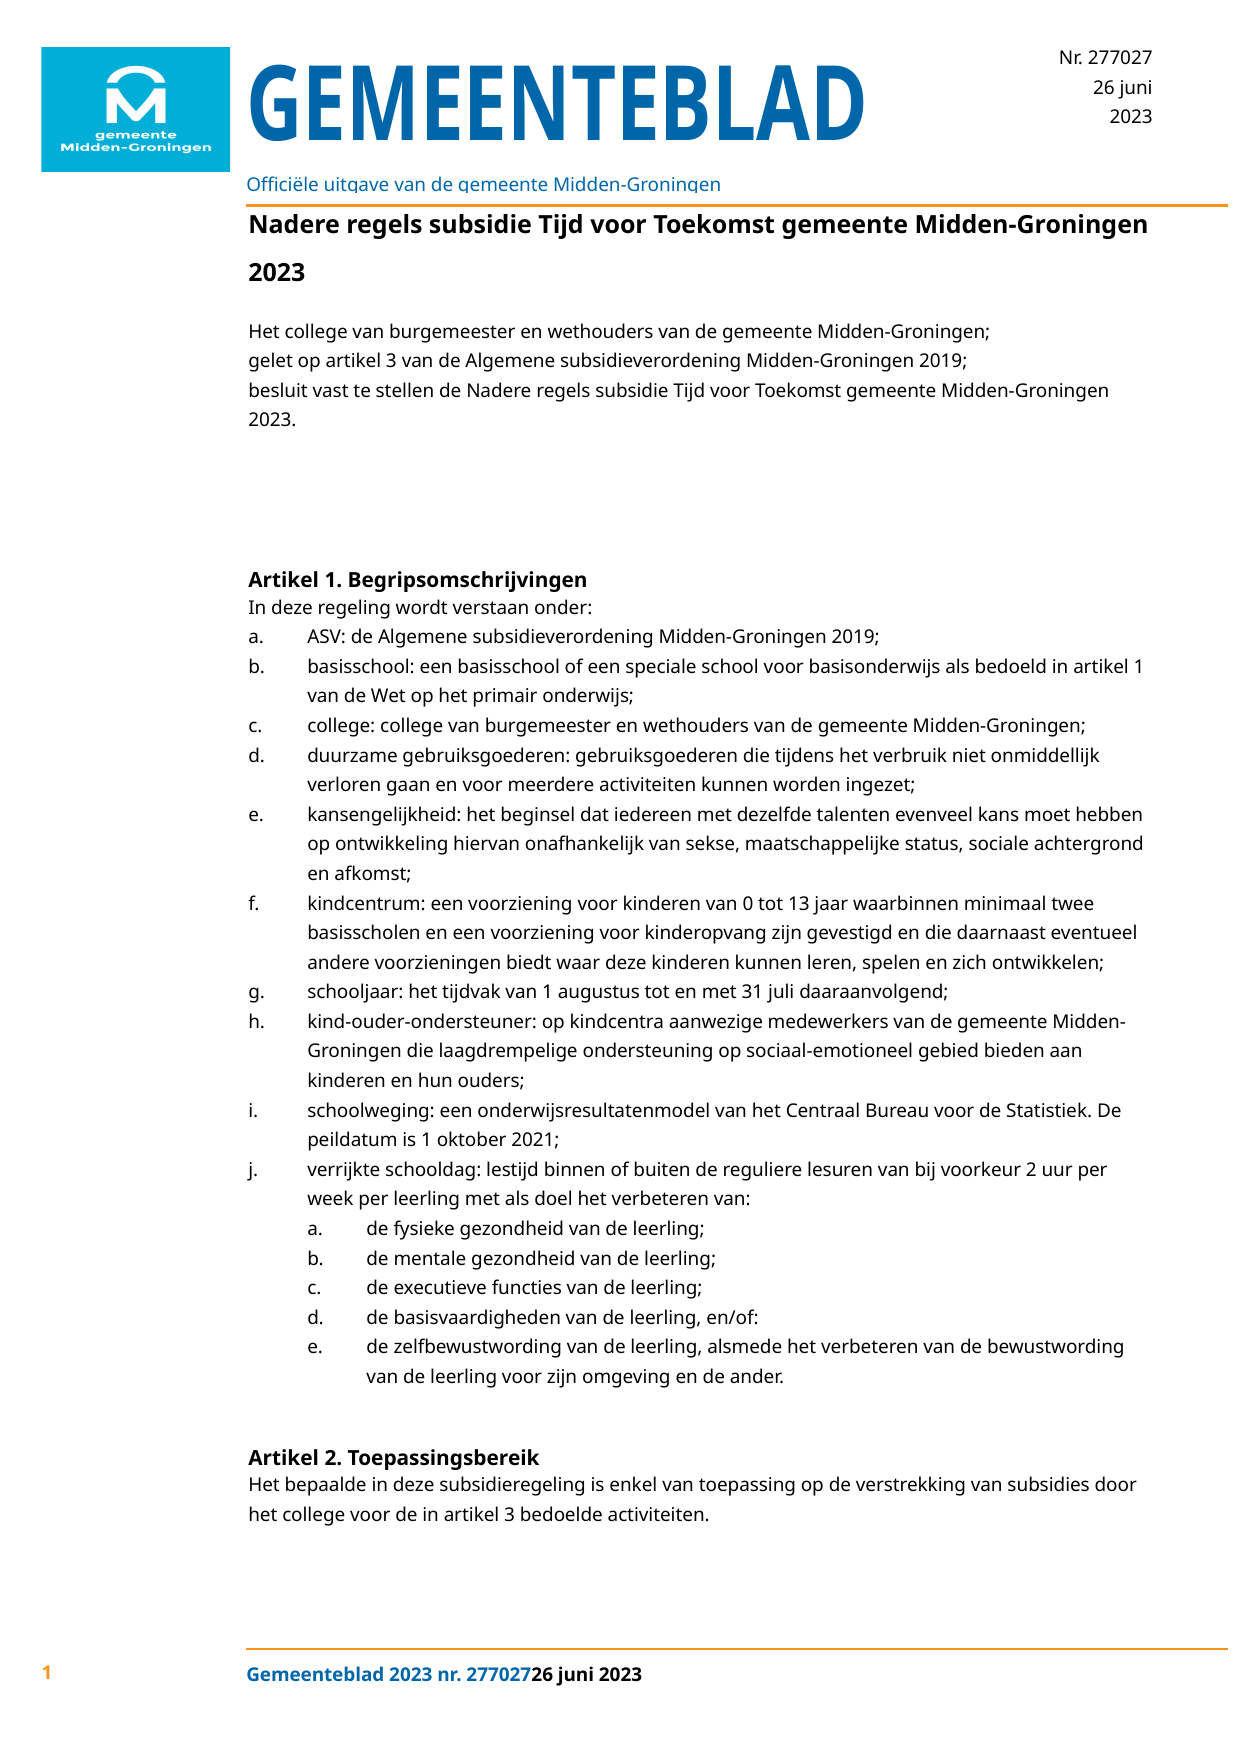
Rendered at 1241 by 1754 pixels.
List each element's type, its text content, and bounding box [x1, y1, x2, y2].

text besluit vast te stellen de Nadere regels subsidie Tijd voor Toekomst gemeente Midden-Groningen 2023. [248, 377, 1152, 432]
text Artikel 1. Begripsomschrijvingen [248, 566, 1152, 594]
list duurzame gebruiksgoederen: gebruiksgoederen die tijdens het verbruik niet onmiddellijk verloren gaan en voor meerdere activiteiten kunnen worden ingezet; [248, 742, 1152, 797]
list schooljaar: het tijdvak van 1 augustus tot en met 31 juli daaraanvolgend; [248, 978, 1152, 1004]
list schoolweging: een onderwijsresultatenmodel van het Centraal Bureau voor de Statistiek. De peildatum is 1 oktober 2021; [248, 1097, 1152, 1152]
list de zelfbewustwording van de leerling, alsmede het verbeteren van de bewustwording van de leerling voor zijn omgeving en de ander. [307, 1333, 1152, 1389]
text In deze regeling wordt verstaan onder: [248, 594, 1152, 620]
text Het bepaalde in deze subsidieregeling is enkel van toepassing op de verstrekking van subsidies door het college voor de in artikel 3 bedoelde activiteiten. [248, 1472, 1152, 1527]
text Artikel 2. Toepassingsbereik [248, 1443, 1152, 1472]
list ASV: de Algemene subsidieverordening Midden-Groningen 2019; [248, 623, 1152, 649]
list de executieve functies van de leerling; [307, 1274, 1152, 1300]
text Nadere regels subsidie Tijd voor Toekomst gemeente Midden-Groningen 2023 [248, 207, 1152, 288]
list de mentale gezondheid van de leerling; [307, 1245, 1152, 1271]
text gelet op artikel 3 van de Algemene subsidieverordening Midden-Groningen 2019; [248, 347, 1152, 373]
list verrijkte schooldag: lestijd binnen of buiten de reguliere lesuren van bij voorkeur 2 uur per week per leerling met als doel het verbeteren van: [248, 1156, 1152, 1211]
list de basisvaardigheden van de leerling, en/of: [307, 1304, 1152, 1330]
list basisschool: een basisschool of een speciale school voor basisonderwijs als bedoeld in artikel 1 van de Wet op het primair onderwijs; [248, 653, 1152, 708]
list college: college van burgemeester en wethouders van de gemeente Midden-Groningen; [248, 712, 1152, 738]
picture [108, 66, 164, 82]
text Het college van burgemeester en wethouders van de gemeente Midden-Groningen; [248, 318, 1152, 344]
picture [107, 89, 165, 122]
list kind-ouder-ondersteuner: op kindcentra aanwezige medewerkers van de gemeente Midden-Groningen die laagdrempelige ondersteuning op sociaal-emotioneel gebied bieden aan kinderen en hun ouders; [248, 1008, 1152, 1093]
list kansengelijkheid: het beginsel dat iedereen met dezelfde talenten evenveel kans moet hebben op ontwikkeling hiervan onafhankelijk van sekse, maatschappelijke status, sociale achtergrond en afkomst; [248, 801, 1152, 886]
picture [184, 146, 190, 153]
list kindcentrum: een voorziening voor kinderen van 0 tot 13 jaar waarbinnen minimaal twee basisscholen en een voorziening voor kinderopvang zijn gevestigd en die daarnaast eventueel andere voorzieningen biedt waar deze kinderen kunnen leren, spelen en zich ontwikkelen; [248, 890, 1152, 975]
list de fysieke gezondheid van de leerling; [307, 1215, 1152, 1241]
